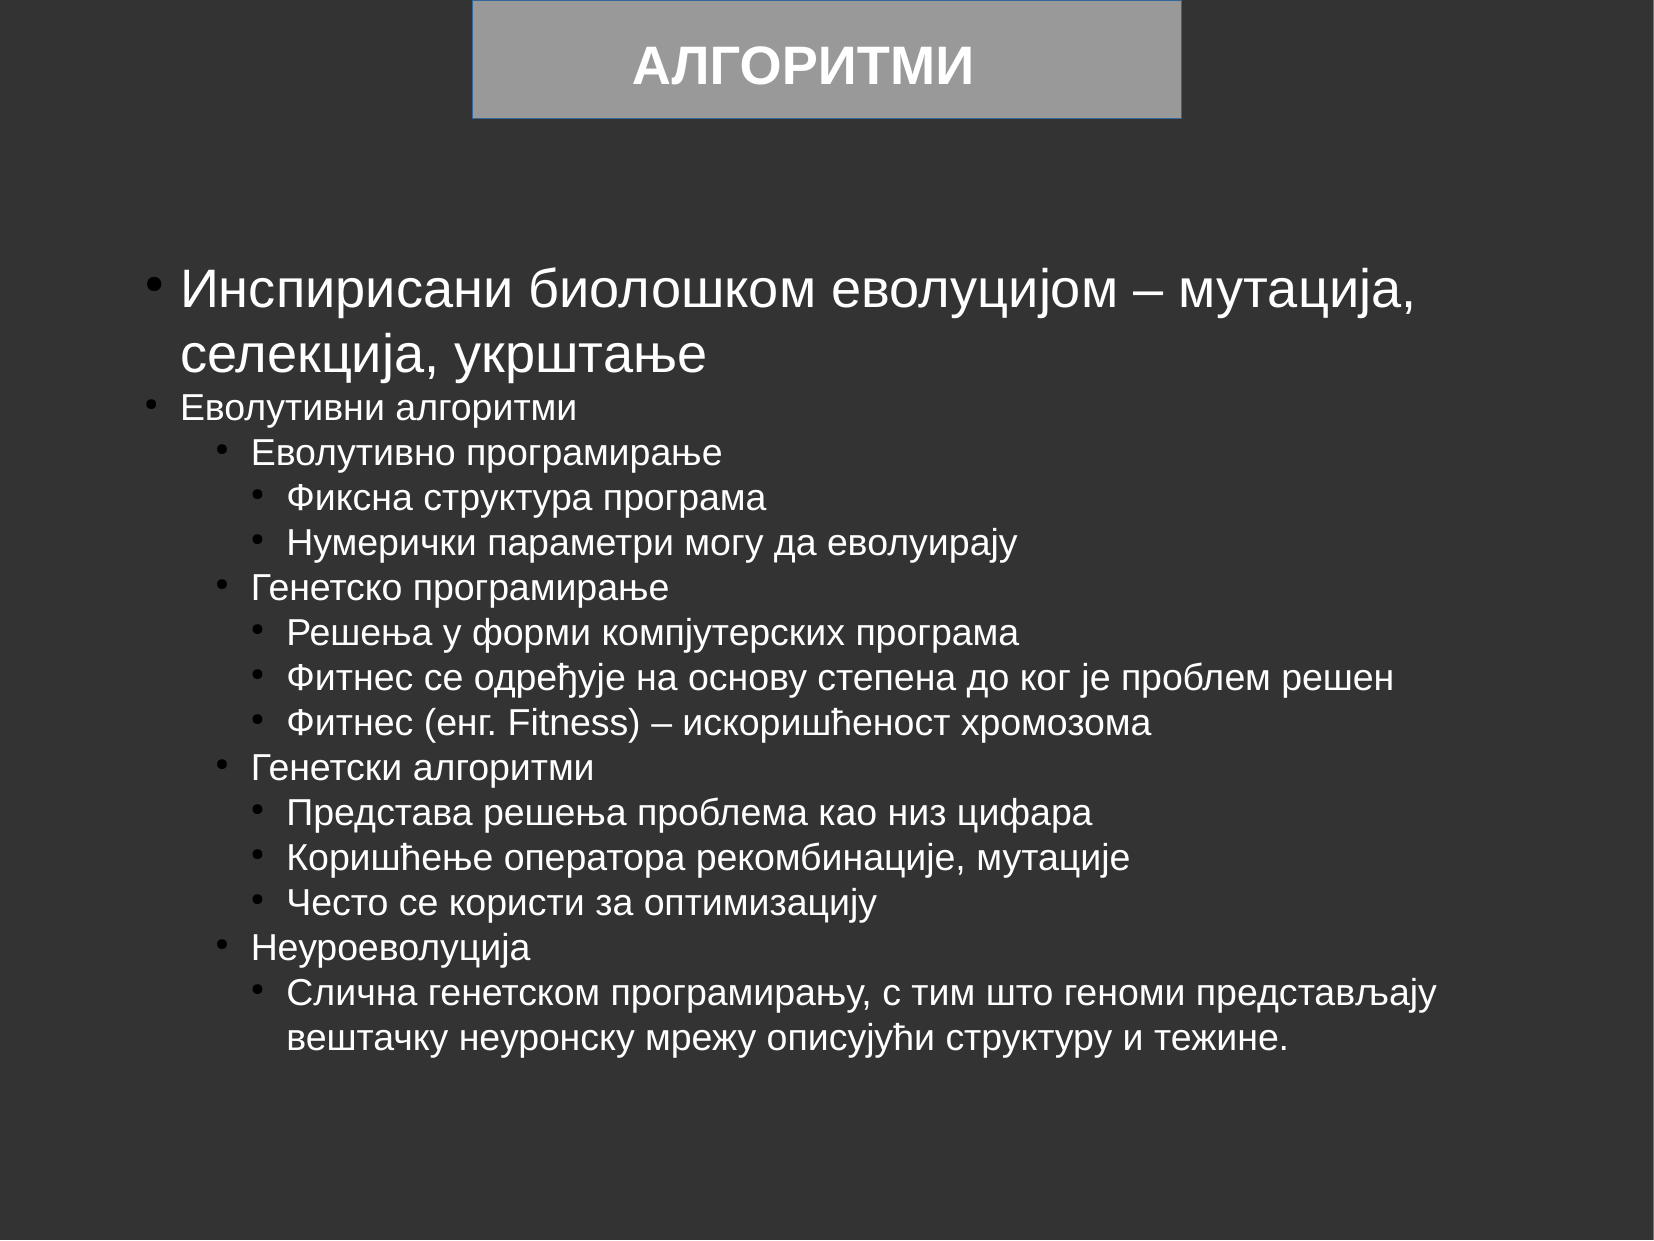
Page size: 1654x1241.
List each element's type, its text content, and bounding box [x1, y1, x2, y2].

text_box Инспирисани биолошком еволуцијом – мутација, селекција, укрштање Еволутивни алгоритми Еволутивно програмирање Фиксна структура програма Нумерички параметри могу да еволуирају Генетско програмирање Решења у форми компјутерских програма Фитнес се одређује на основу степена до ког је проблем решен Фитнес (енг. Fitness) – искоришћеност хромозома Генетски алгоритми Представа решења проблема као низ цифара Коришћење оператора рекомбинације, мутације Често се користи за оптимизацију Неуроеволуција Слична генетском програмирању, с тим што геноми представљају вештачку неуронску мрежу описујући структуру и тежине. [129, 200, 1571, 683]
text_box [472, 0, 1182, 119]
